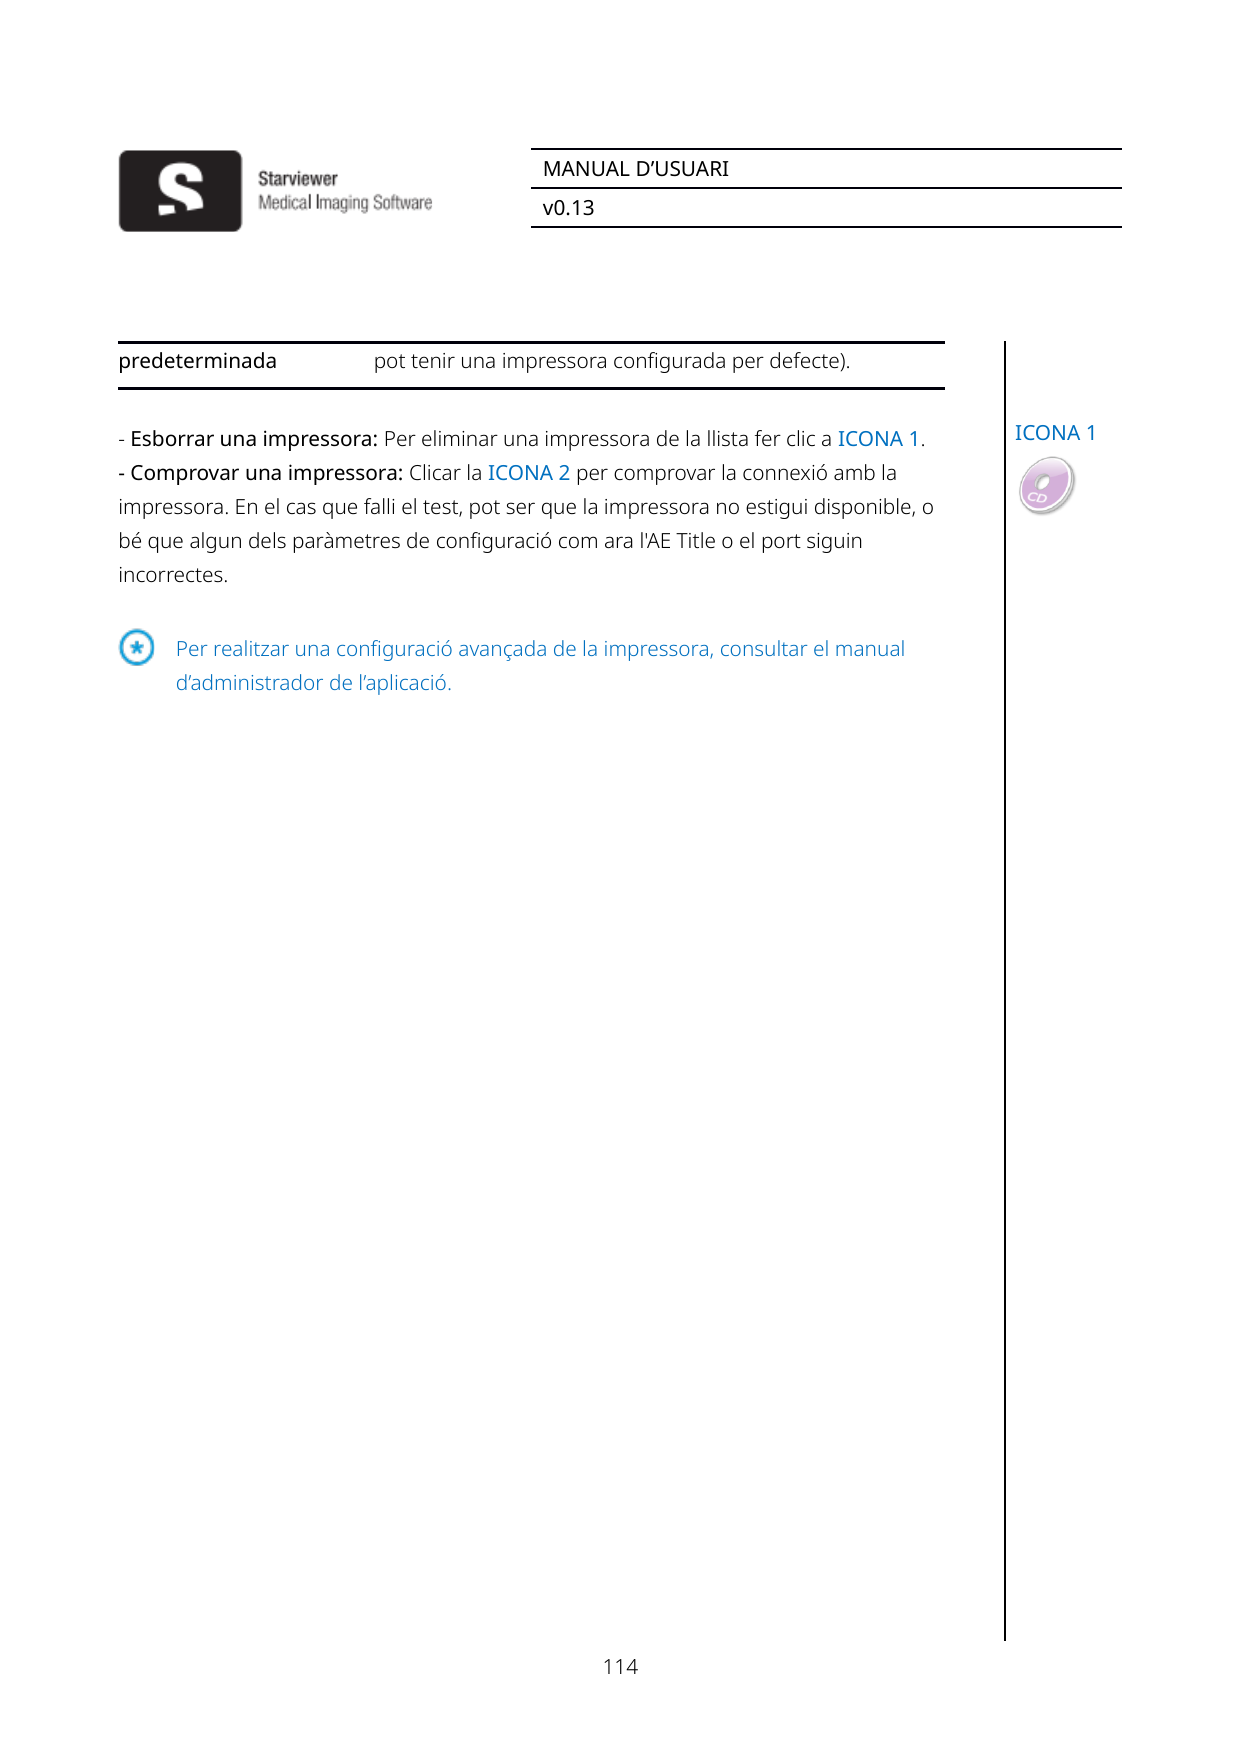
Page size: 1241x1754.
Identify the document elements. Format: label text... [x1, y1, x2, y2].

list - Esborrar una impressora: Per eliminar una impressora de la llista fer clic a ICONA 1. [118, 424, 1004, 452]
text - Comprovar una impressora: Clicar la ICONA 2 per comprovar la connexió amb la impressora. En el cas que falli el test, pot ser que la impressora no estigui disponible, o bé que algun dels paràmetres de configuració com ara l'AE Title o el port siguin incorrectes. [118, 458, 1004, 588]
table_header [107, 628, 164, 697]
picture [1014, 452, 1079, 517]
table_header Per realitzar una configuració avançada de la impressora, consultar el manual d’administrador de l’aplicació. [164, 628, 967, 697]
table_header [124, 635, 150, 661]
picture [129, 660, 143, 665]
table_cell predeterminada [118, 344, 373, 387]
table_cell pot tenir una impressora configurada per defecte). [374, 344, 945, 387]
text ICONA 1 [1015, 418, 1113, 447]
